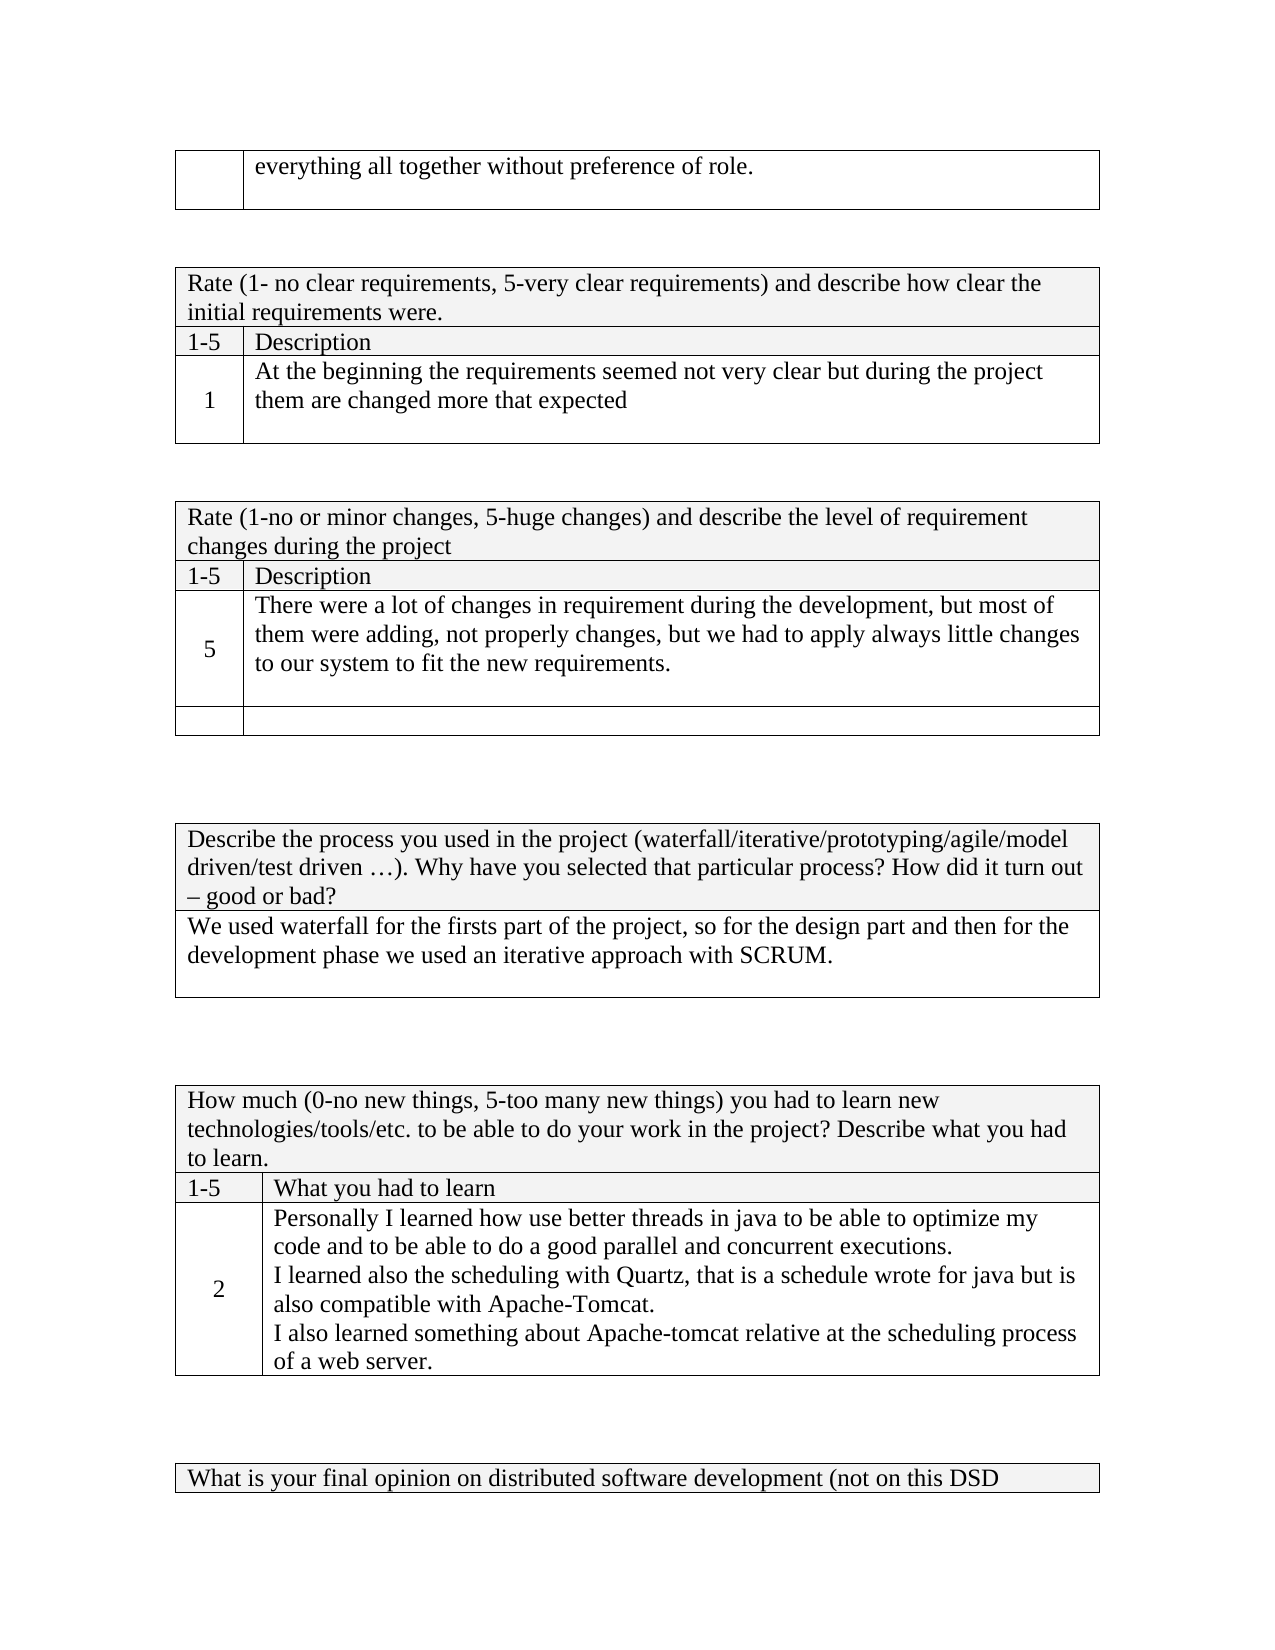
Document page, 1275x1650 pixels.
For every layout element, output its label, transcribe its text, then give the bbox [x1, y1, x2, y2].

table_header Describe the process you used in the project (waterfall/iterative/prototyping/agile/model driven/test driven …). Why have you selected that particular process? How did it turn out – good or bad? [176, 824, 1099, 910]
table_cell 1-5 [176, 561, 243, 589]
table_cell There were a lot of changes in requirement during the development, but most of them were adding, not properly changes, but we had to apply always little changes to our system to fit the new requirements. [244, 591, 1099, 706]
table_cell 1 [176, 356, 243, 443]
table_header How much (0-no new things, 5-too many new things) you had to learn new technologies/tools/etc. to be able to do your work in the project? Describe what you had to learn. [176, 1086, 1099, 1172]
table_cell 5 [176, 591, 243, 706]
table_cell [244, 707, 1099, 735]
table_header Rate (1-no or minor changes, 5-huge changes) and describe the level of requirement changes during the project [176, 502, 1099, 560]
table_cell Personally I learned how use better threads in java to be able to optimize my code and to be able to do a good parallel and concurrent executions. I learned also the scheduling with Quartz, that is a schedule wrote for java but is also compatible with Apache-Tomcat. I also learned something about Apache-tomcat relative at the scheduling process of a web server. [263, 1203, 1099, 1375]
table_cell 2 [176, 1203, 262, 1375]
table_header What is your final opinion on distributed software development (not on this DSD [176, 1464, 1099, 1492]
table_cell What you had to learn [263, 1173, 1099, 1202]
table_cell Description [244, 327, 1099, 355]
table_cell 1-5 [176, 1173, 262, 1202]
table_cell Description [244, 561, 1099, 589]
table_cell [176, 707, 243, 735]
table_cell At the beginning the requirements seemed not very clear but during the project them are changed more that expected [244, 356, 1099, 443]
table_cell 1-5 [176, 327, 243, 355]
table_header Rate (1- no clear requirements, 5-very clear requirements) and describe how clear the initial requirements were. [176, 268, 1099, 326]
table_cell We used waterfall for the firsts part of the project, so for the design part and then for the development phase we used an iterative approach with SCRUM. [176, 911, 1099, 997]
table_cell everything all together without preference of role. [244, 151, 1099, 208]
table_cell [176, 151, 243, 208]
